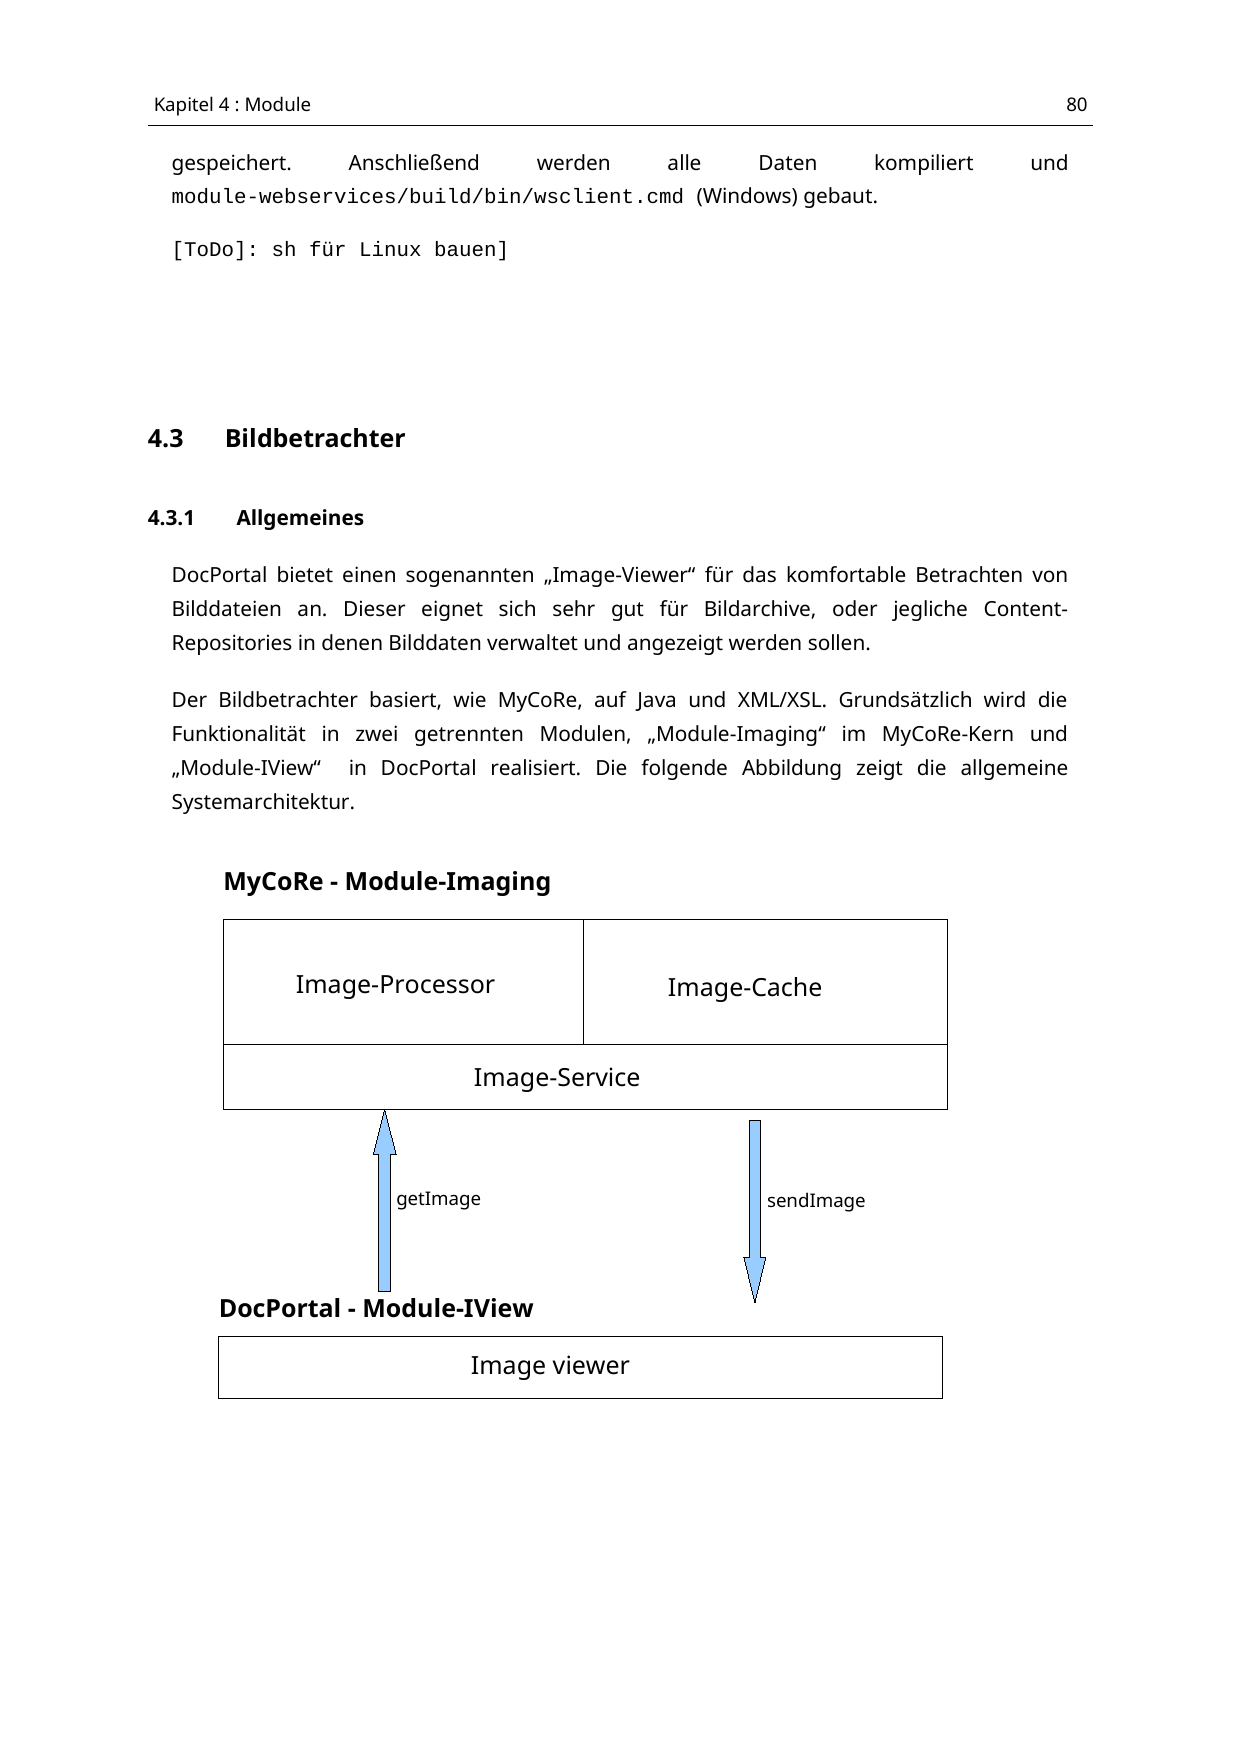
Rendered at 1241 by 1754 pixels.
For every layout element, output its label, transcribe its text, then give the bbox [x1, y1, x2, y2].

subtitle Allgemeines [148, 503, 1092, 531]
subtitle Bildbetrachter [148, 421, 1092, 455]
text gespeichert. Anschließend werden alle Daten kompiliert und module-webservices/build/bin/wsclient.cmd (Windows) gebaut. [171, 148, 1069, 210]
text [ToDo]: sh für Linux bauen] [171, 239, 1069, 263]
text Der Bildbetrachter basiert, wie MyCoRe, auf Java und XML/XSL. Grundsätzlich wird die Funktionalität in zwei getrennten Modulen, „Module-Imaging“ im MyCoRe-Kern und „Module-IView“ in DocPortal realisiert. Die folgende Abbildung zeigt die allgemeine Systemarchitektur. [171, 685, 1069, 815]
text DocPortal bietet einen sogenannten „Image-Viewer“ für das komfortable Betrachten von Bilddateien an. Dieser eignet sich sehr gut für Bildarchive, oder jegliche Content-Repositories in denen Bilddaten verwaltet und angezeigt werden sollen. [171, 560, 1069, 656]
